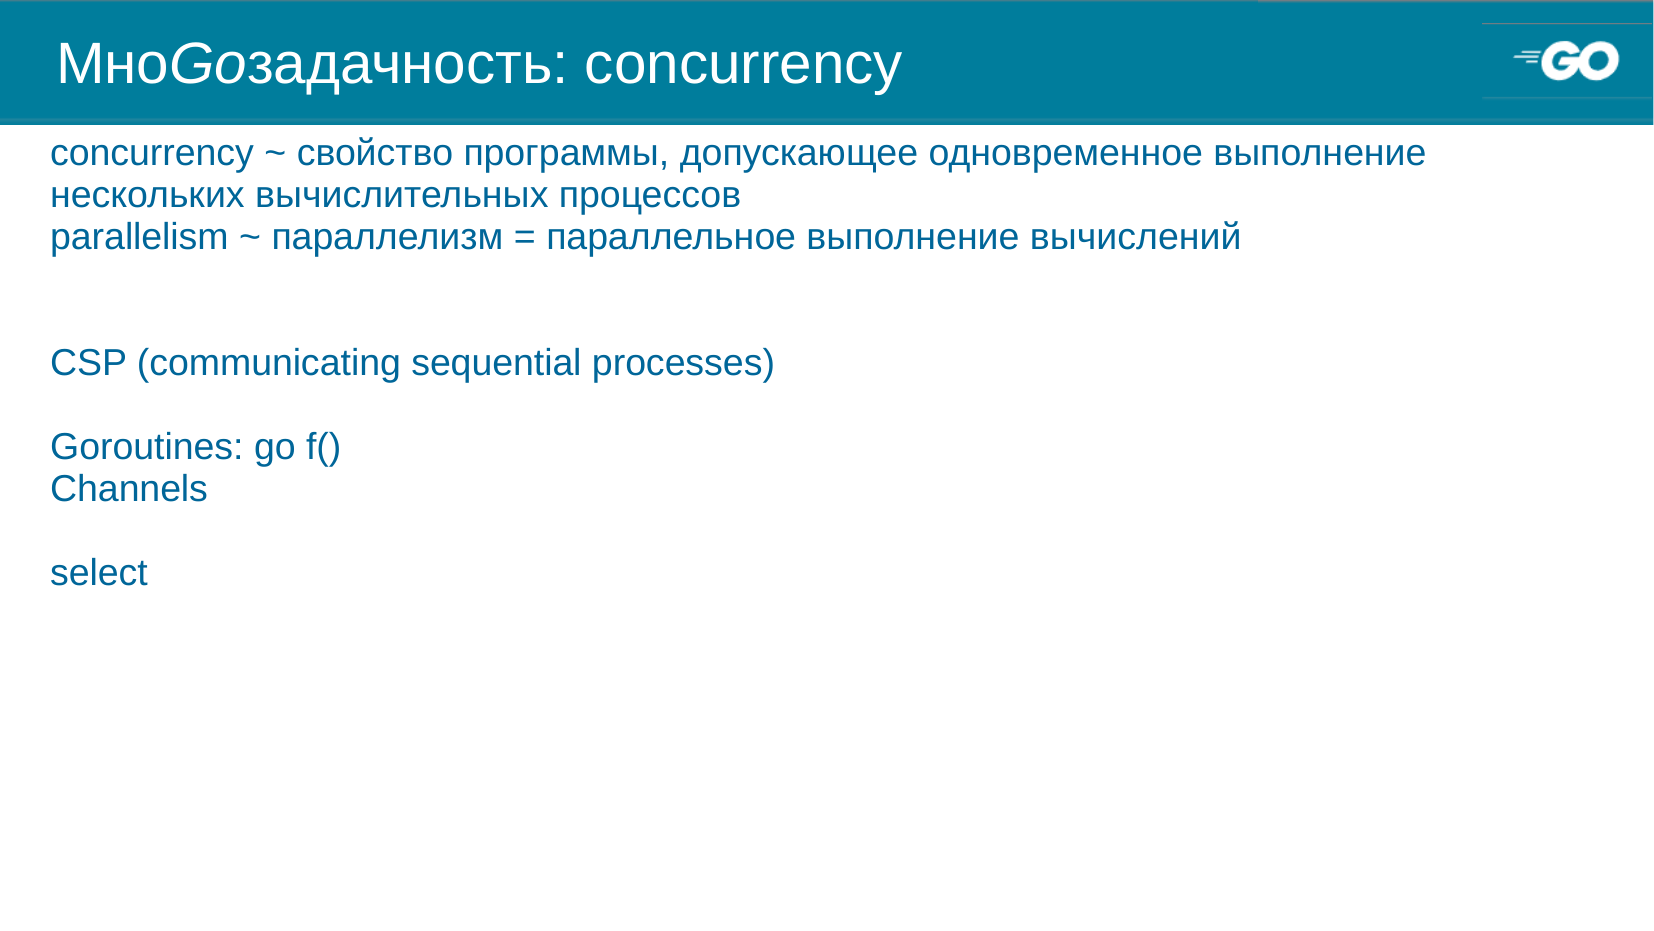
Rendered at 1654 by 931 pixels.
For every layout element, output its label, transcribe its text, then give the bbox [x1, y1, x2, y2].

picture [1542, 41, 1619, 81]
text_box concurrency ~ свойство программы, допускающее одновременное выполнение нескольких вычислительных процессов parallelism ~ параллелизм = параллельное выполнение вычислений CSP (communicating sequential processes) Goroutines: go f() Channels select [35, 124, 1619, 898]
text_box МноGoзадачность: concurrency [41, 23, 1495, 104]
